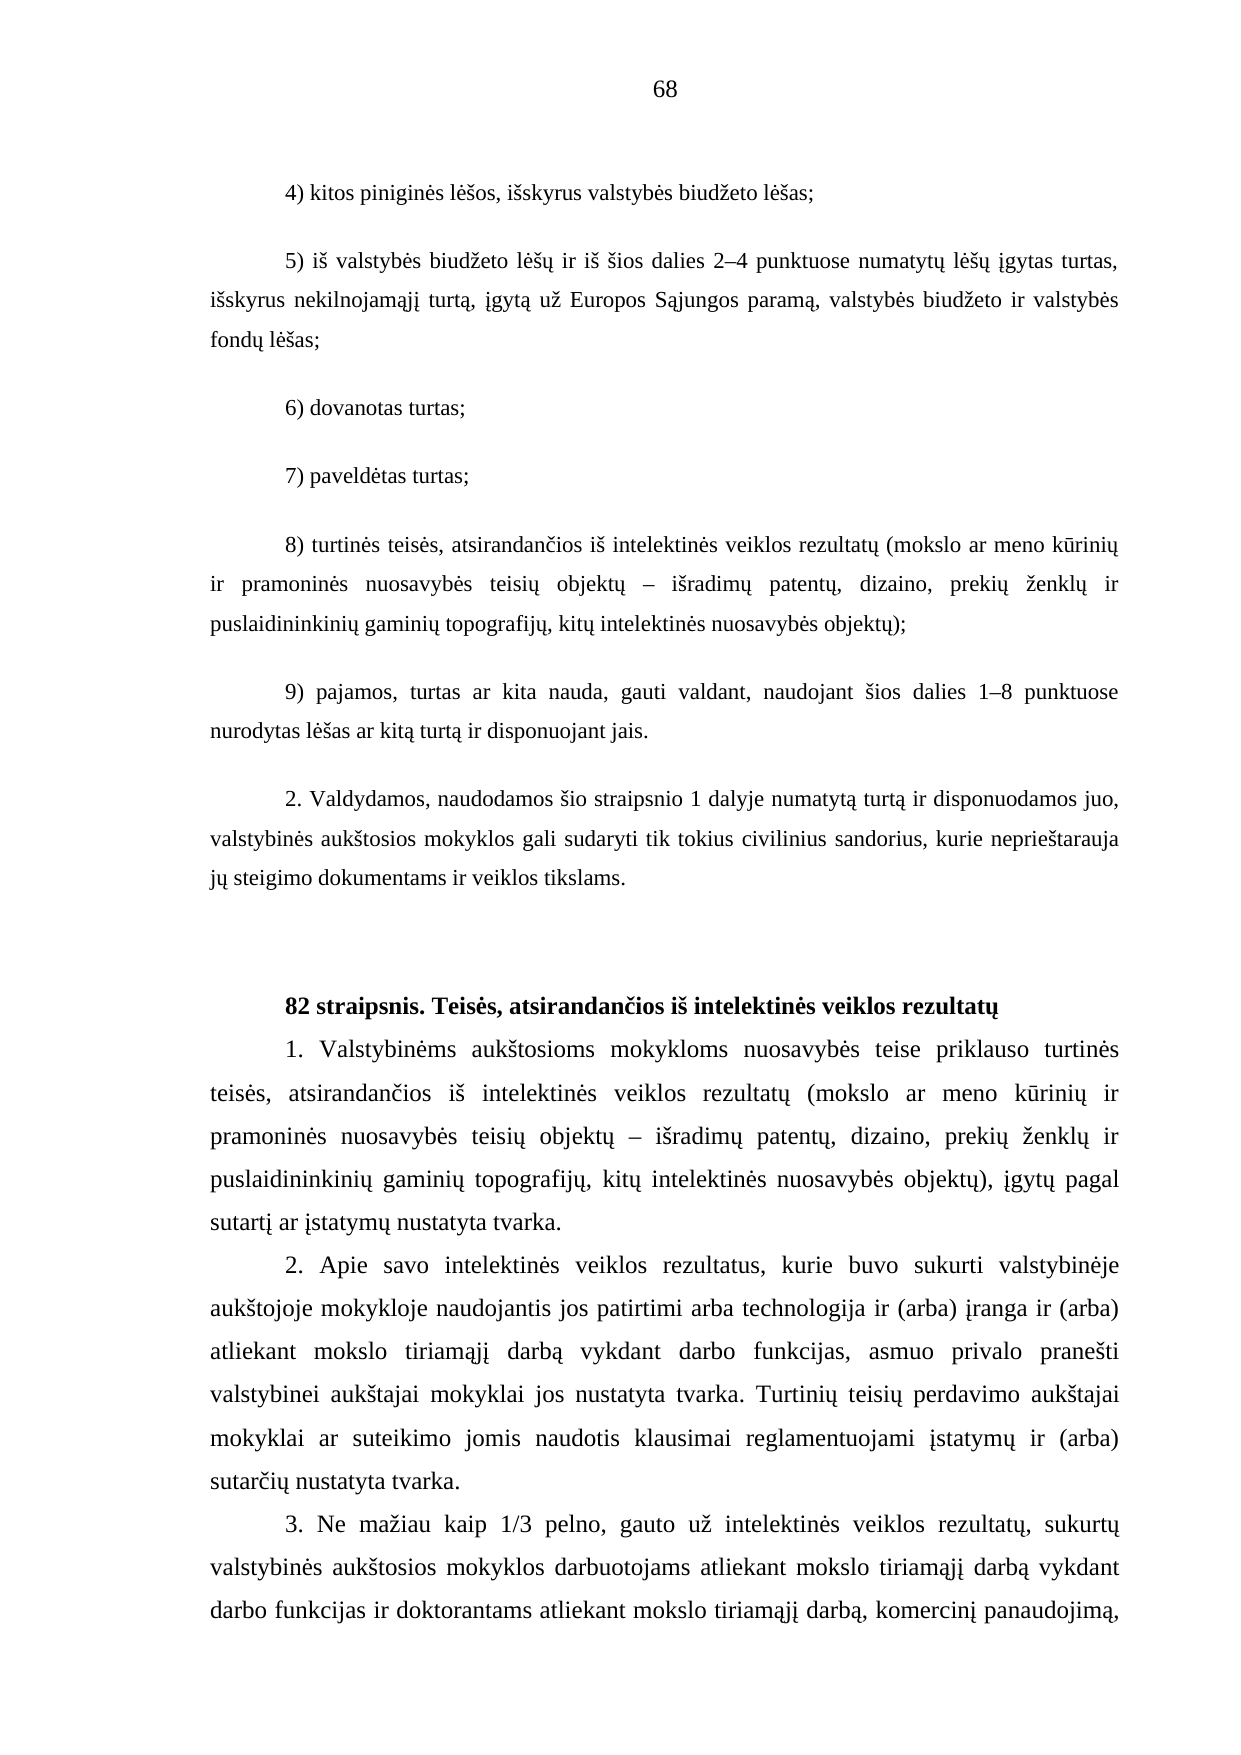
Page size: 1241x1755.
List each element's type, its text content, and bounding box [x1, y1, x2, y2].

text 2. Valdydamos, naudodamos šio straipsnio 1 dalyje numatytą turtą ir disponuodamos juo, valstybinės aukštosios mokyklos gali sudaryti tik tokius civilinius sandorius, kurie neprieštarauja jų steigimo dokumentams ir veiklos tikslams. [210, 786, 1120, 891]
text 6) dovanotas turtas; [210, 394, 1120, 421]
text 5) iš valstybės biudžeto lėšų ir iš šios dalies 2–4 punktuose numatytų lėšų įgytas turtas, išskyrus nekilnojamąjį turtą, įgytą už Europos Sąjungos paramą, valstybės biudžeto ir valstybės fondų lėšas; [210, 247, 1120, 352]
text 3. Ne mažiau kaip 1/3 pelno, gauto už intelektinės veiklos rezultatų, sukurtų valstybinės aukštosios mokyklos darbuotojams atliekant mokslo tiriamąjį darbą vykdant darbo funkcijas ir doktorantams atliekant mokslo tiriamąjį darbą, komercinį panaudojimą, [210, 1509, 1120, 1624]
text 4) kitos piniginės lėšos, išskyrus valstybės biudžeto lėšas; [210, 179, 1120, 205]
text 1. Valstybinėms aukštosioms mokykloms nuosavybės teise priklauso turtinės teisės, atsirandančios iš intelektinės veiklos rezultatų (mokslo ar meno kūrinių ir pramoninės nuosavybės teisių objektų – išradimų patentų, dizaino, prekių ženklų ir puslaidininkinių gaminių topografijų, kitų intelektinės nuosavybės objektų), įgytų pagal sutartį ar įstatymų nustatyta tvarka. [210, 1034, 1120, 1236]
text 7) paveldėtas turtas; [210, 462, 1120, 489]
text 2. Apie savo intelektinės veiklos rezultatus, kurie buvo sukurti valstybinėje aukštojoje mokykloje naudojantis jos patirtimi arba technologija ir (arba) įranga ir (arba) atliekant mokslo tiriamąjį darbą vykdant darbo funkcijas, asmuo privalo pranešti valstybinei aukštajai mokyklai jos nustatyta tvarka. Turtinių teisių perdavimo aukštajai mokyklai ar suteikimo jomis naudotis klausimai reglamentuojami įstatymų ir (arba) sutarčių nustatyta tvarka. [210, 1250, 1120, 1494]
text 9) pajamos, turtas ar kita nauda, gauti valdant, naudojant šios dalies 1–8 punktuose nurodytas lėšas ar kitą turtą ir disponuojant jais. [210, 678, 1120, 744]
text 82 straipsnis. Teisės, atsirandančios iš intelektinės veiklos rezultatų [210, 991, 1120, 1020]
text 8) turtinės teisės, atsirandančios iš intelektinės veiklos rezultatų (mokslo ar meno kūrinių ir pramoninės nuosavybės teisių objektų – išradimų patentų, dizaino, prekių ženklų ir puslaidininkinių gaminių topografijų, kitų intelektinės nuosavybės objektų); [210, 531, 1120, 636]
